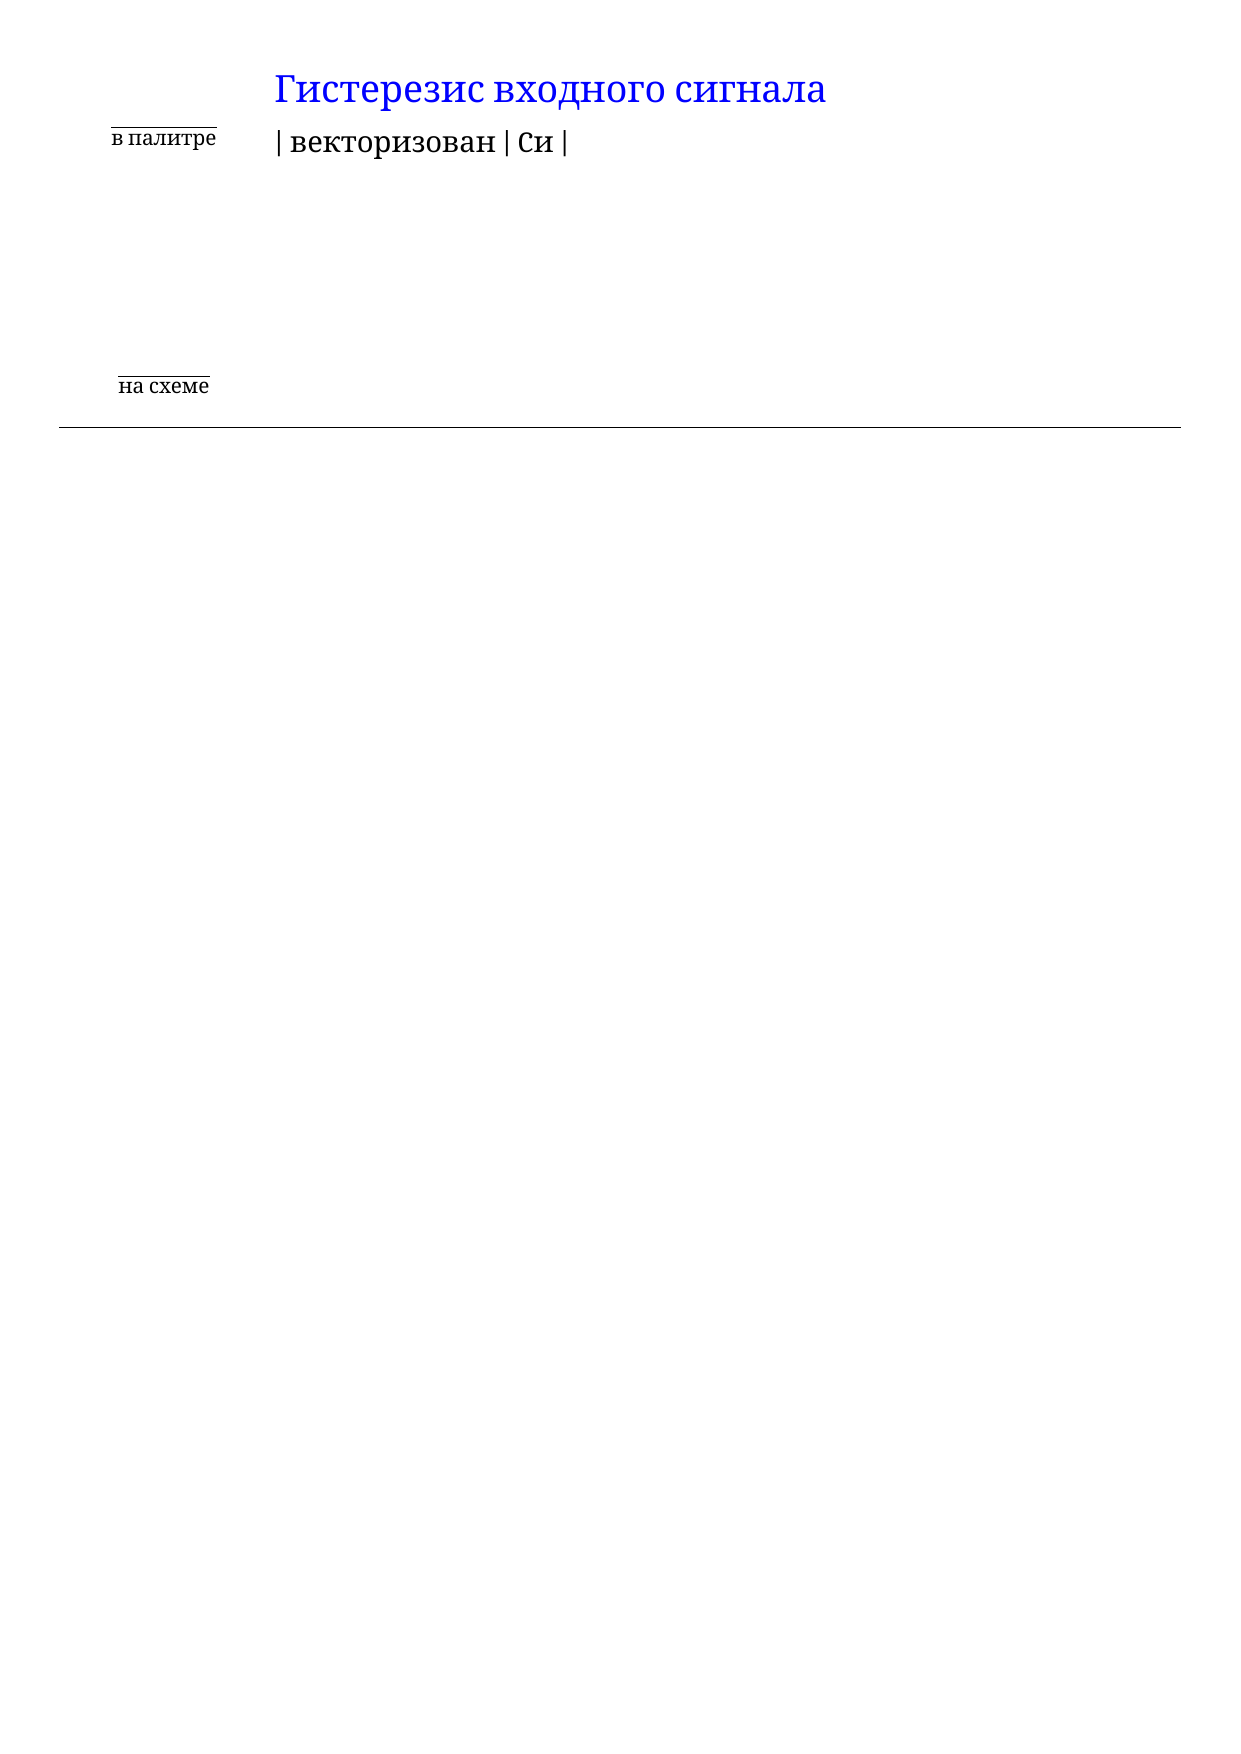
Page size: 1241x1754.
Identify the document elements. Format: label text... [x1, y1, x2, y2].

table_cell в палитре [59, 121, 268, 178]
table_cell [269, 178, 1181, 369]
table_cell | векторизован | Cи | [269, 121, 1181, 178]
table_header Гистерезис входного сигнала [269, 59, 1181, 121]
table_cell на схеме [59, 369, 268, 427]
table_header [59, 59, 268, 121]
table_cell [59, 178, 268, 369]
table_cell [269, 369, 1181, 427]
